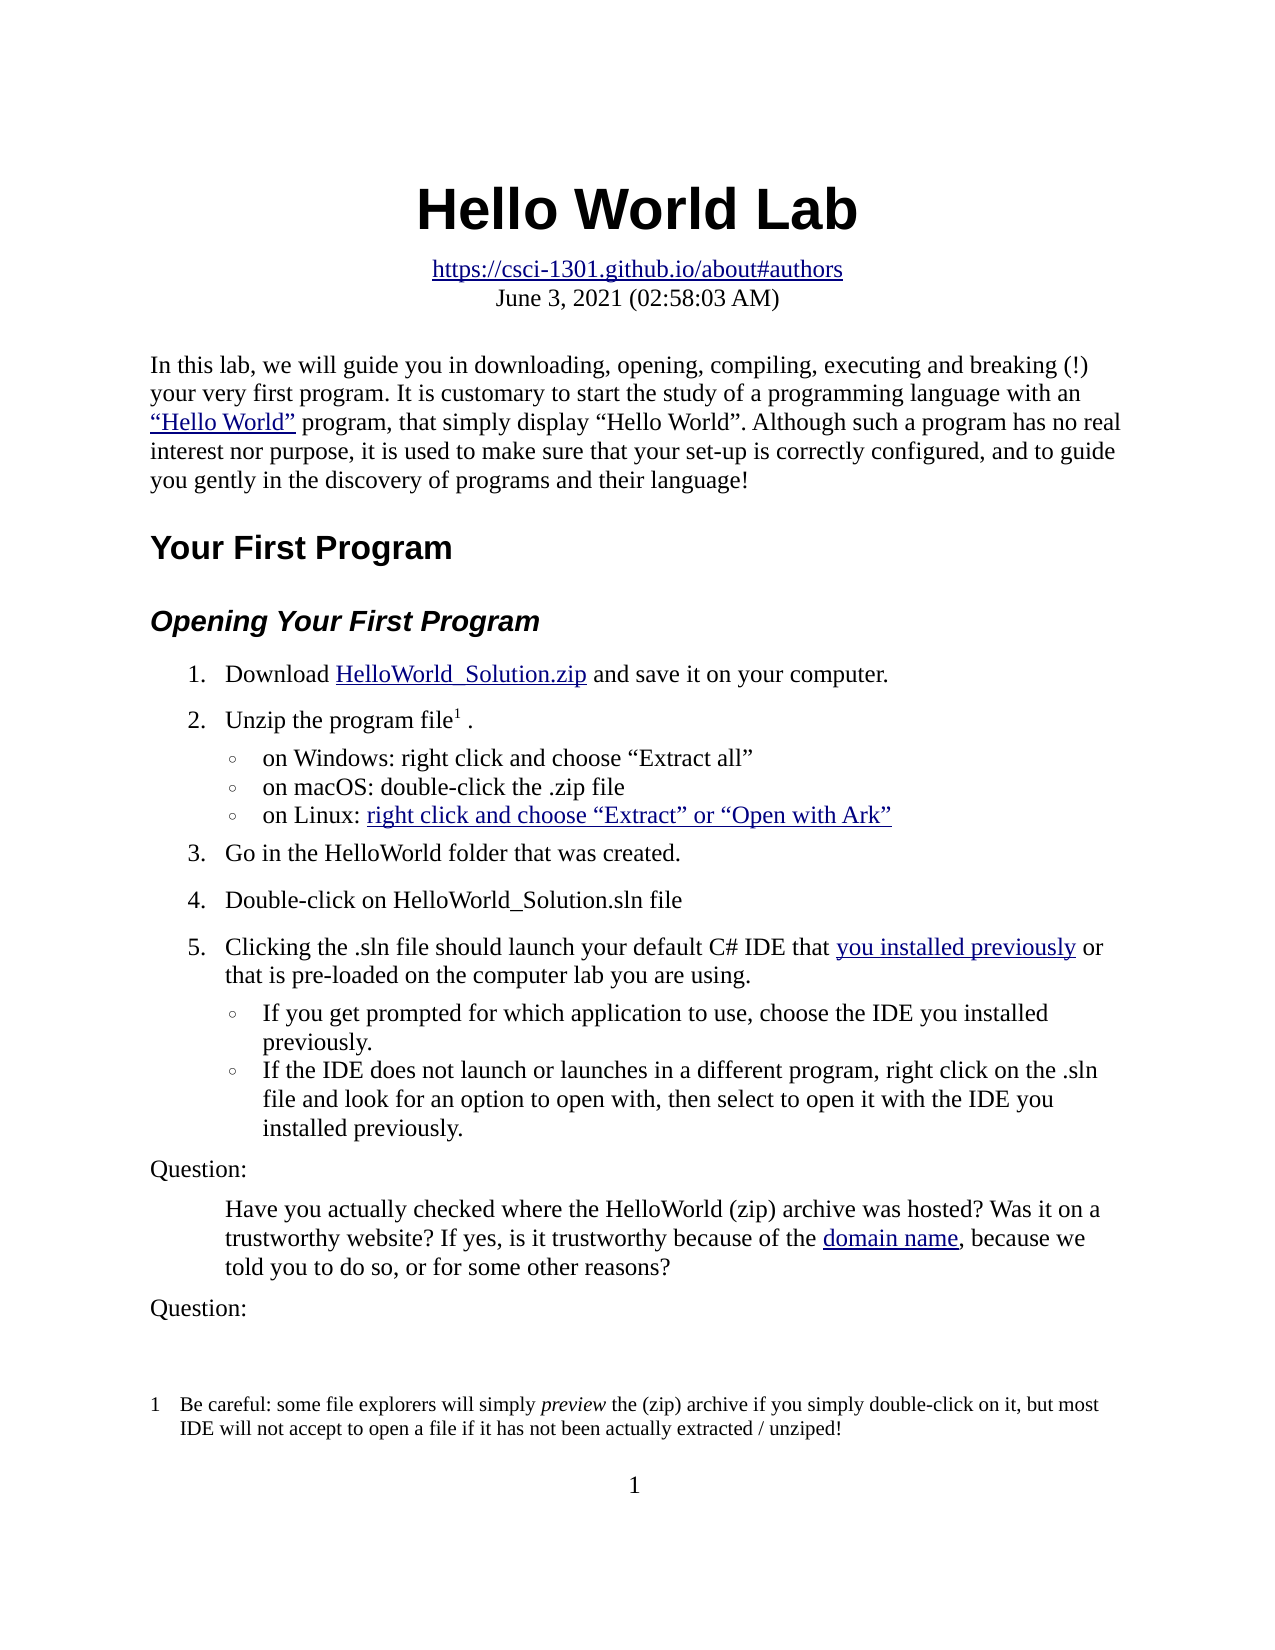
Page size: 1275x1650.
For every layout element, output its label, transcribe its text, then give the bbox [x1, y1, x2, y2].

title Hello World Lab [150, 175, 1125, 242]
text Have you actually checked where the HelloWorld (zip) archive was hosted? Was it on a trustworthy website? If yes, is it trustworthy because of the domain name, because we told you to do so, or for some other reasons? [225, 1194, 1125, 1281]
text https://csci-1301.github.io/about#authors [150, 254, 1125, 283]
list Be careful: some file explorers will simply preview the (zip) archive if you simply double-click on it, but most IDE will not accept to open a file if it has not been actually extracted / unziped! [150, 1392, 1125, 1440]
text June 3, 2021 (02:58:03 AM) [150, 283, 1125, 312]
text Question: [150, 1154, 1125, 1182]
list on Linux: right click and choose “Extract” or “Open with Ark” [225, 801, 1125, 829]
subtitle Your First Program [150, 527, 1125, 566]
list on macOS: double-click the .zip file [225, 772, 1125, 801]
list If you get prompted for which application to use, choose the IDE you installed previously. [225, 998, 1125, 1056]
list Double-click on HelloWorld_Solution.sln file [187, 885, 1125, 914]
list Unzip the program file . [187, 705, 1125, 734]
subtitle Opening Your First Program [150, 604, 1125, 637]
list on Windows: right click and choose “Extract all” [225, 743, 1125, 772]
list If the IDE does not launch or launches in a different program, right click on the .sln file and look for an option to open with, then select to open it with the IDE you installed previously. [225, 1056, 1125, 1142]
list Clicking the .sln file should launch your default C# IDE that you installed previously or that is pre-loaded on the computer lab you are using. [187, 932, 1125, 989]
text Question: [150, 1293, 1125, 1321]
list Go in the HelloWorld folder that was created. [187, 838, 1125, 867]
list Download HelloWorld_Solution.zip and save it on your computer. [187, 659, 1125, 687]
text In this lab, we will guide you in downloading, opening, compiling, executing and breaking (!) your very first program. It is customary to start the study of a programming language with an “Hello World” program, that simply display “Hello World”. Although such a program has no real interest nor purpose, it is used to make sure that your set-up is correctly configured, and to guide you gently in the discovery of programs and their language! [150, 350, 1125, 493]
